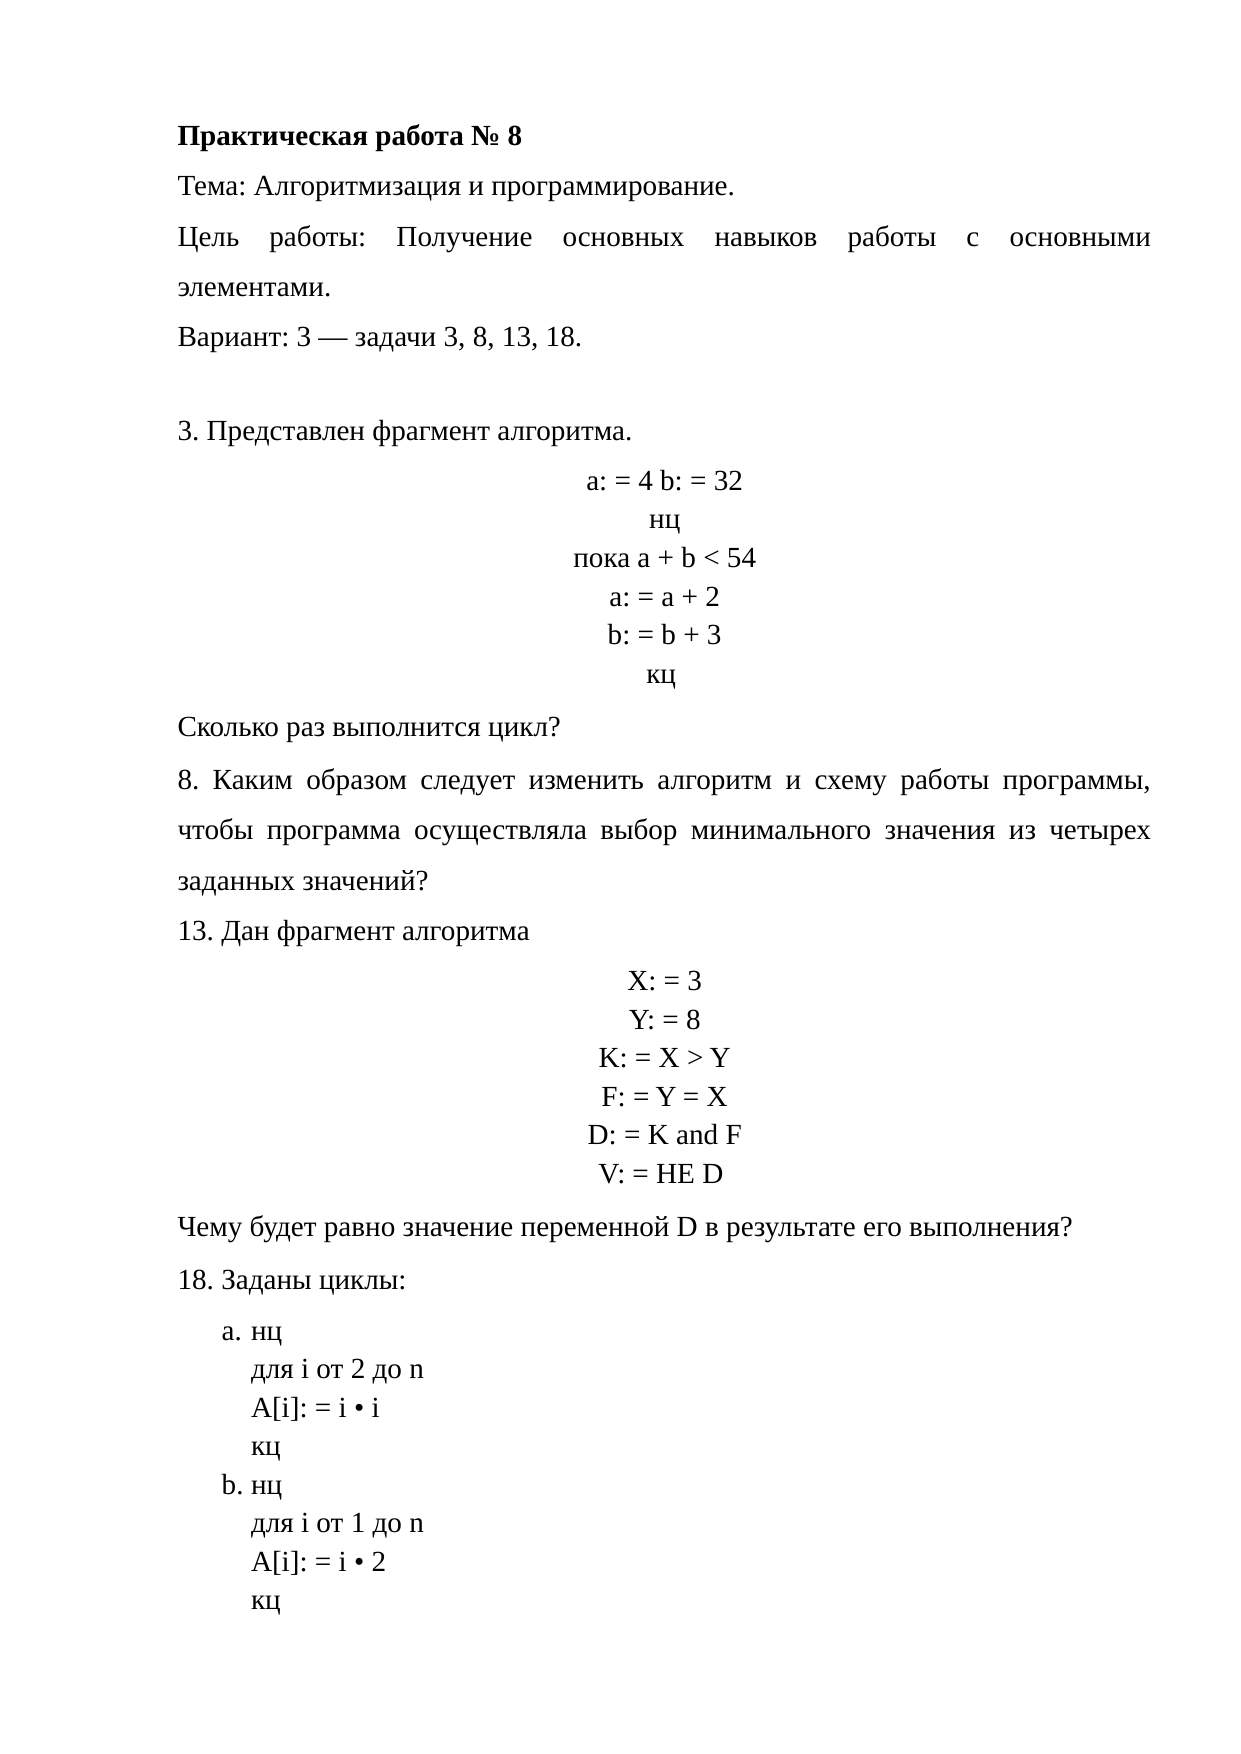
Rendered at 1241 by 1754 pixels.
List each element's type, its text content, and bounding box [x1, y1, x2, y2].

text Цель работы: Получение основных навыков работы с основными элементами. [177, 219, 1152, 303]
text X: = 3 Y: = 8 K: = X > Y F: = Y = X D: = K and F V: = НЕ D [177, 963, 1152, 1189]
text 3. Представлен фрагмент алгоритма. [177, 413, 1152, 446]
text 18. Заданы циклы: [177, 1262, 1152, 1296]
list нц для i от 2 до n A[i]: = i • i кц [221, 1313, 1152, 1462]
text Вариант: 3 — задачи 3, 8, 13, 18. [177, 319, 1152, 353]
text Сколько раз выполнится цикл? [177, 709, 1152, 742]
text 13. Дан фрагмент алгоритма [177, 913, 1152, 947]
text Тема: Алгоритмизация и программирование. [177, 168, 1152, 202]
text 8. Каким образом следует изменить алгоритм и схему работы программы, чтобы программа осуществляла выбор минимального значения из четырех заданных значений? [177, 762, 1152, 896]
text Практическая работа № 8 [177, 118, 1152, 152]
text Чему будет равно значение переменной D в результате его выполнения? [177, 1209, 1152, 1243]
list нц для i от 1 до n A[i]: = i • 2 кц [221, 1467, 1152, 1616]
text a: = 4 b: = 32 нц пока a + b < 54 a: = a + 2 b: = b + 3 кц [177, 463, 1152, 689]
